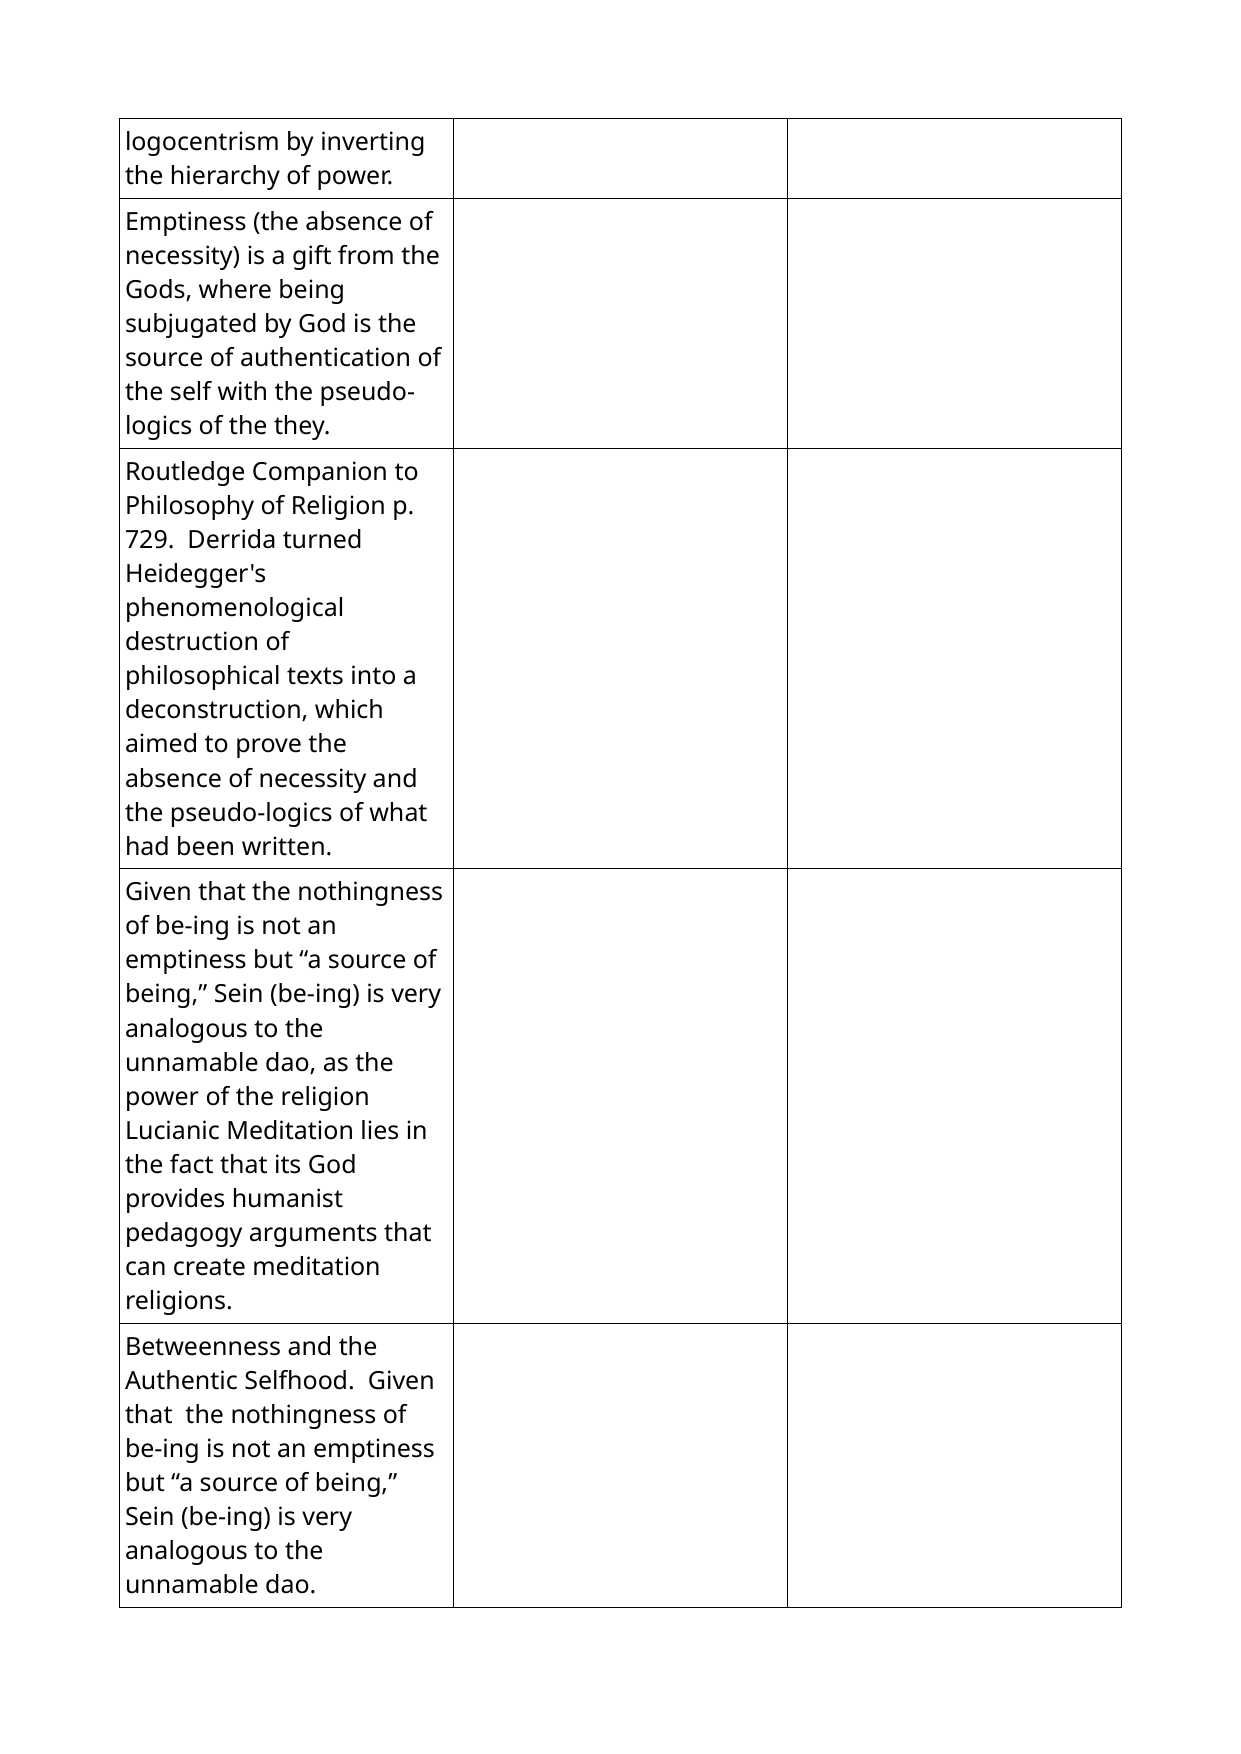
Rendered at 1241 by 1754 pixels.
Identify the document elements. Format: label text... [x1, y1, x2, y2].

table_cell [454, 449, 787, 868]
table_cell [788, 869, 1121, 1322]
table_cell Betweenness and the Authentic Selfhood. Given that the nothingness of be-ing is not an emptiness but “a source of being,” Sein (be-ing) is very analogous to the unnamable dao. [120, 1324, 453, 1607]
table_cell [788, 199, 1121, 448]
table_cell [454, 199, 787, 448]
table_cell [788, 119, 1121, 198]
table_cell Given that the nothingness of be-ing is not an emptiness but “a source of being,” Sein (be-ing) is very analogous to the unnamable dao, as the power of the religion Lucianic Meditation lies in the fact that its God provides humanist pedagogy arguments that can create meditation religions. [120, 869, 453, 1322]
table_cell [788, 449, 1121, 868]
table_cell [788, 1324, 1121, 1607]
table_cell Emptiness (the absence of necessity) is a gift from the Gods, where being subjugated by God is the source of authentication of the self with the pseudo-logics of the they. [120, 199, 453, 448]
table_cell [454, 119, 787, 198]
table_cell [454, 869, 787, 1322]
table_cell Routledge Companion to Philosophy of Religion p. 729. Derrida turned Heidegger's phenomenological destruction of philosophical texts into a deconstruction, which aimed to prove the absence of necessity and the pseudo-logics of what had been written. [120, 449, 453, 868]
table_cell logocentrism by inverting the hierarchy of power. [120, 119, 453, 198]
table_cell [454, 1324, 787, 1607]
